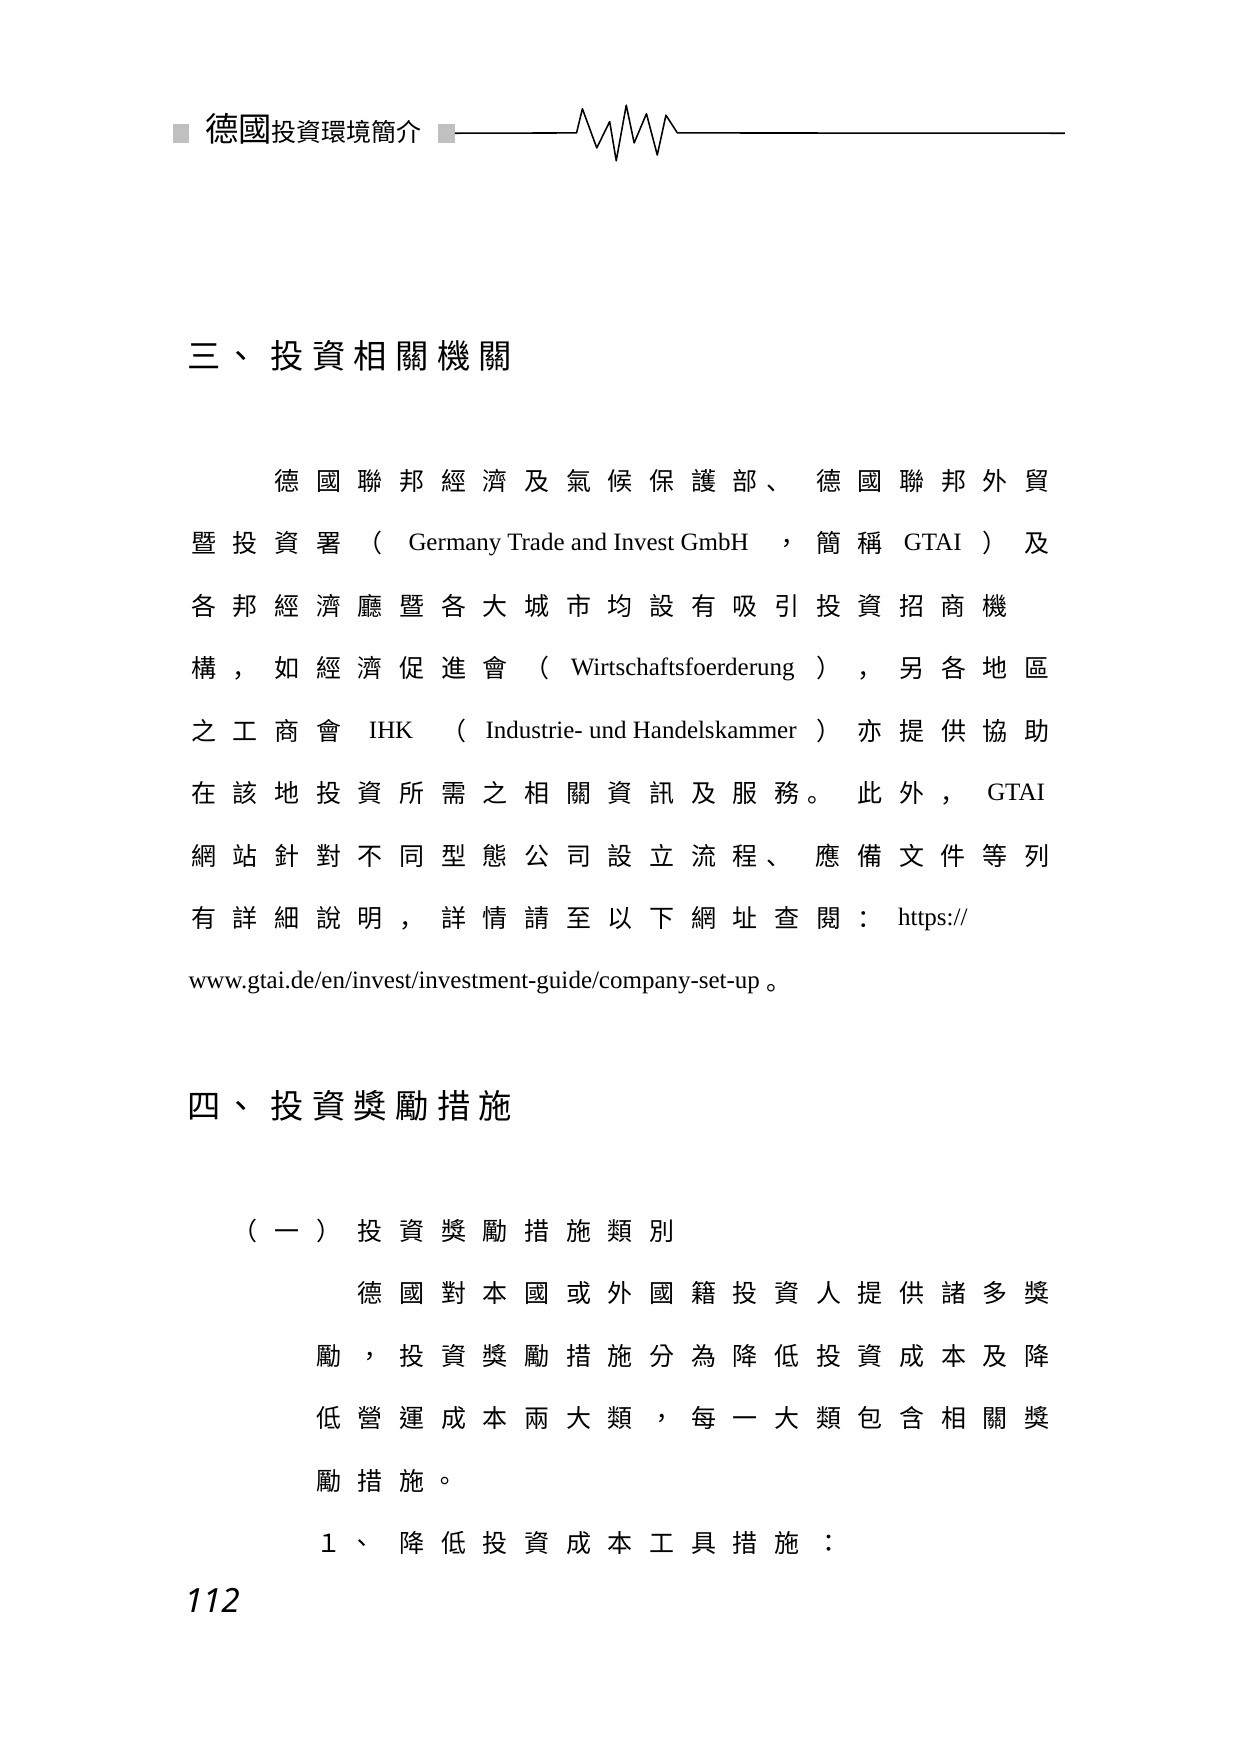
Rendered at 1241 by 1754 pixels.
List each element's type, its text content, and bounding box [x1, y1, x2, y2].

text 德國對本國或外國籍投資人提供諸多獎勵，投資獎勵措施分為降低投資成本及降低營運成本兩大類，每一大類包含相關獎勵措施。 [281, 1250, 1058, 1500]
text 三、投資相關機關 [183, 313, 1058, 375]
text 德國聯邦經濟及氣候保護部、德國聯邦外貿暨投資署（Germany Trade and Invest GmbH，簡稱GTAI）及各邦經濟廳暨各大城市均設有吸引投資招商機構，如經濟促進會（Wirtschaftsfoerderung），另各地區之工商會IHK（Industrie- und Handelskammer）亦提供協助在該地投資所需之相關資訊及服務。此外，GTAI網站針對不同型態公司設立流程、應備文件等列有詳細說明，詳情請至以下網址查閱：https://www.gtai.de/en/invest/investment-guide/company-set-up。 [183, 438, 1058, 1000]
text １、降低投資成本工具措施： [281, 1500, 1058, 1563]
text 四、投資獎勵措施 [183, 1063, 1058, 1125]
text （一）投資獎勵措施類別 [207, 1188, 1058, 1250]
